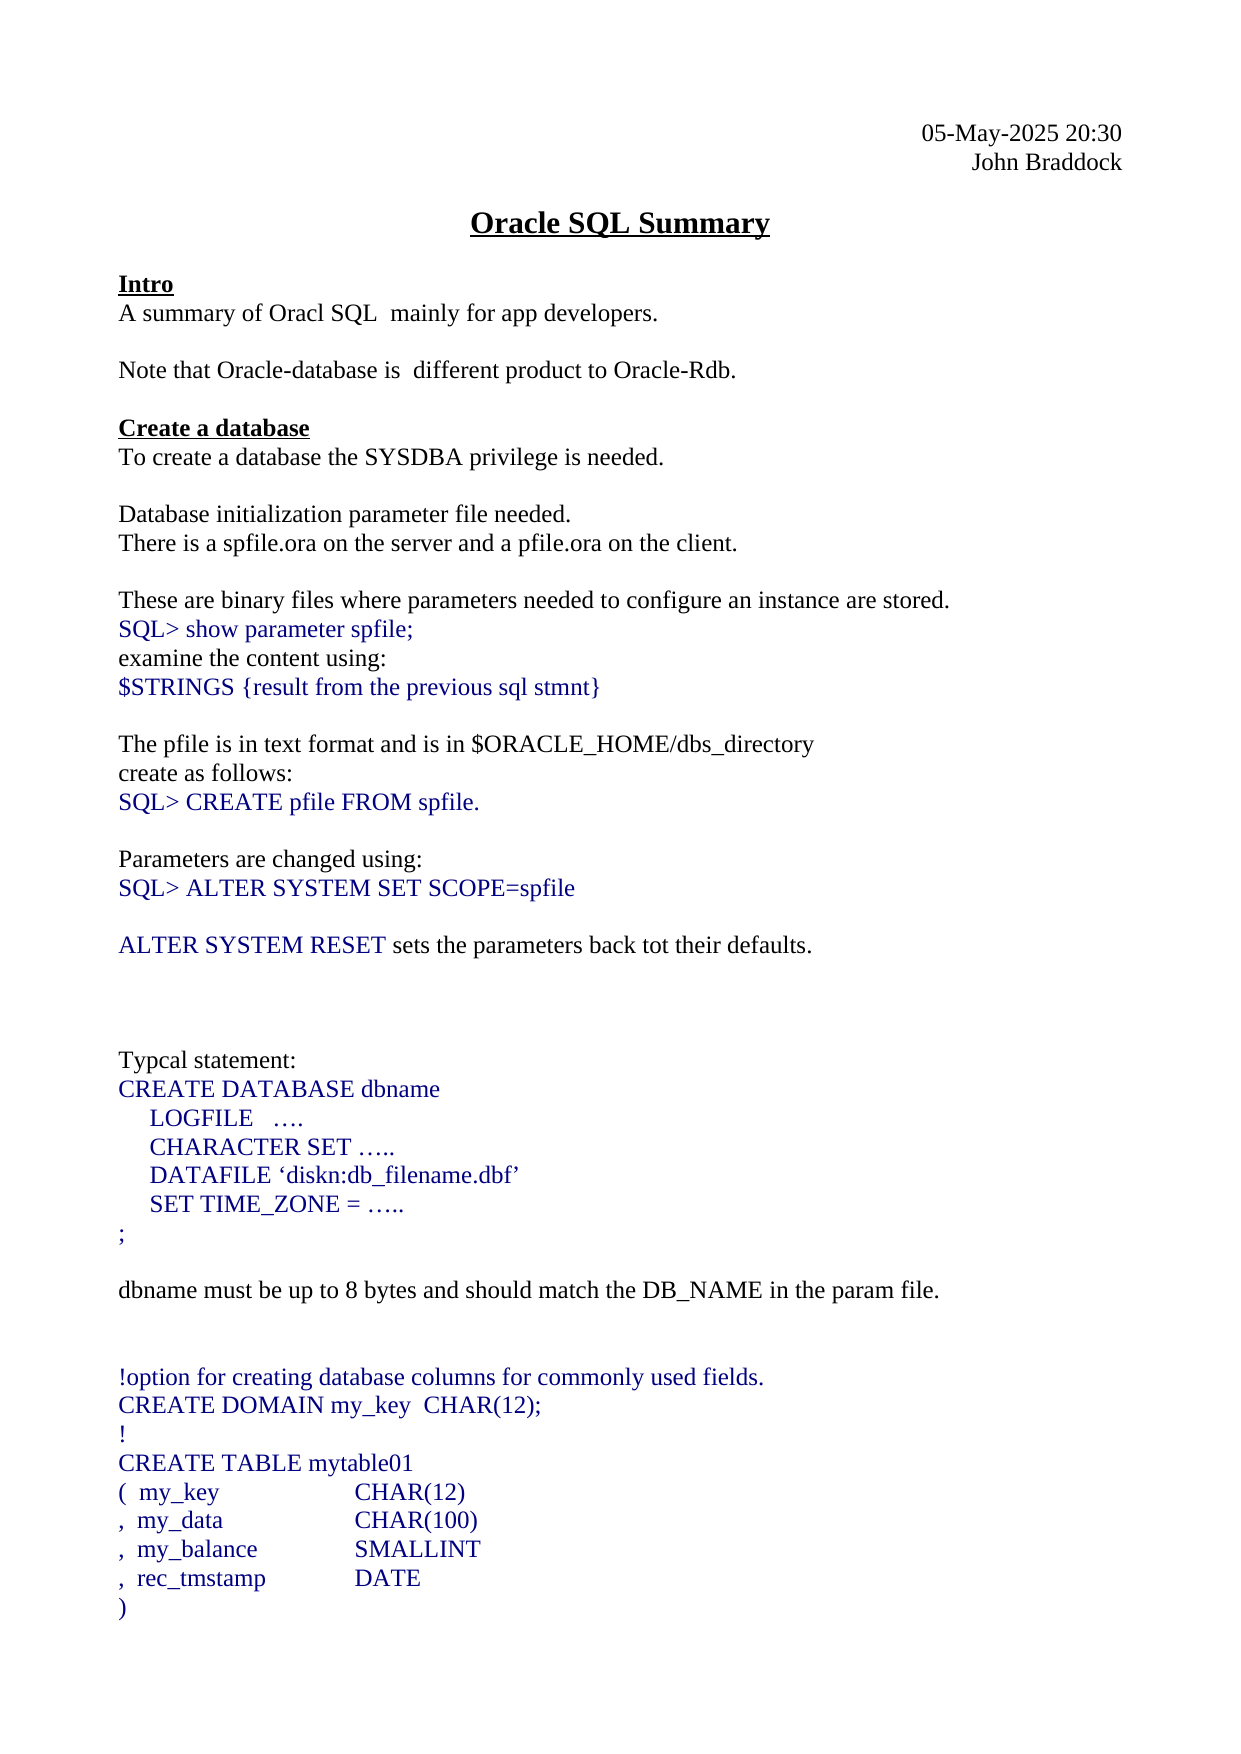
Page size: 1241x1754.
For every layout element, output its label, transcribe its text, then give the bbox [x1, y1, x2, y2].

text 05-May-2025 20:30 [118, 118, 1122, 147]
text examine the content using: [118, 643, 1122, 672]
text , rec_tmstamp DATE [118, 1563, 1122, 1592]
text CHARACTER SET ….. [118, 1132, 1122, 1160]
text To create a database the SYSDBA privilege is needed. [118, 442, 1122, 470]
text SQL> ALTER SYSTEM SET SCOPE=spfile [118, 873, 1122, 902]
text Create a database [118, 413, 1122, 442]
text Note that Oracle-database is different product to Oracle-Rdb. [118, 355, 1122, 384]
text Intro [118, 269, 1122, 298]
text SQL> CREATE pfile FROM spfile. [118, 787, 1122, 815]
text ; [118, 1218, 1122, 1247]
text ( my_key CHAR(12) [118, 1477, 1122, 1505]
text CREATE DOMAIN my_key CHAR(12); [118, 1390, 1122, 1419]
text SQL> show parameter spfile; [118, 614, 1122, 643]
text !option for creating database columns for commonly used fields. [118, 1362, 1122, 1390]
text LOGFILE …. [118, 1103, 1122, 1132]
text John Braddock [118, 147, 1122, 176]
text ALTER SYSTEM RESET sets the parameters back tot their defaults. [118, 930, 1122, 959]
text DATAFILE ‘diskn:db_filename.dbf’ [118, 1160, 1122, 1189]
text Typcal statement: [118, 1045, 1122, 1074]
text Parameters are changed using: [118, 844, 1122, 873]
text Oracle SQL Summary [118, 204, 1122, 240]
text Database initialization parameter file needed. [118, 499, 1122, 528]
text ! [118, 1419, 1122, 1448]
text There is a spfile.ora on the server and a pfile.ora on the client. [118, 528, 1122, 557]
text A summary of Oracl SQL mainly for app developers. [118, 298, 1122, 327]
text create as follows: [118, 758, 1122, 787]
text , my_data CHAR(100) [118, 1505, 1122, 1534]
text CREATE TABLE mytable01 [118, 1448, 1122, 1477]
text dbname must be up to 8 bytes and should match the DB_NAME in the param file. [118, 1275, 1122, 1304]
text These are binary files where parameters needed to configure an instance are stored. [118, 585, 1122, 614]
text ) [118, 1592, 1122, 1620]
text CREATE DATABASE dbname [118, 1074, 1122, 1103]
text The pfile is in text format and is in $ORACLE_HOME/dbs_directory [118, 729, 1122, 758]
text , my_balance SMALLINT [118, 1534, 1122, 1563]
text SET TIME_ZONE = ….. [118, 1189, 1122, 1218]
text $STRINGS {result from the previous sql stmnt} [118, 672, 1122, 700]
